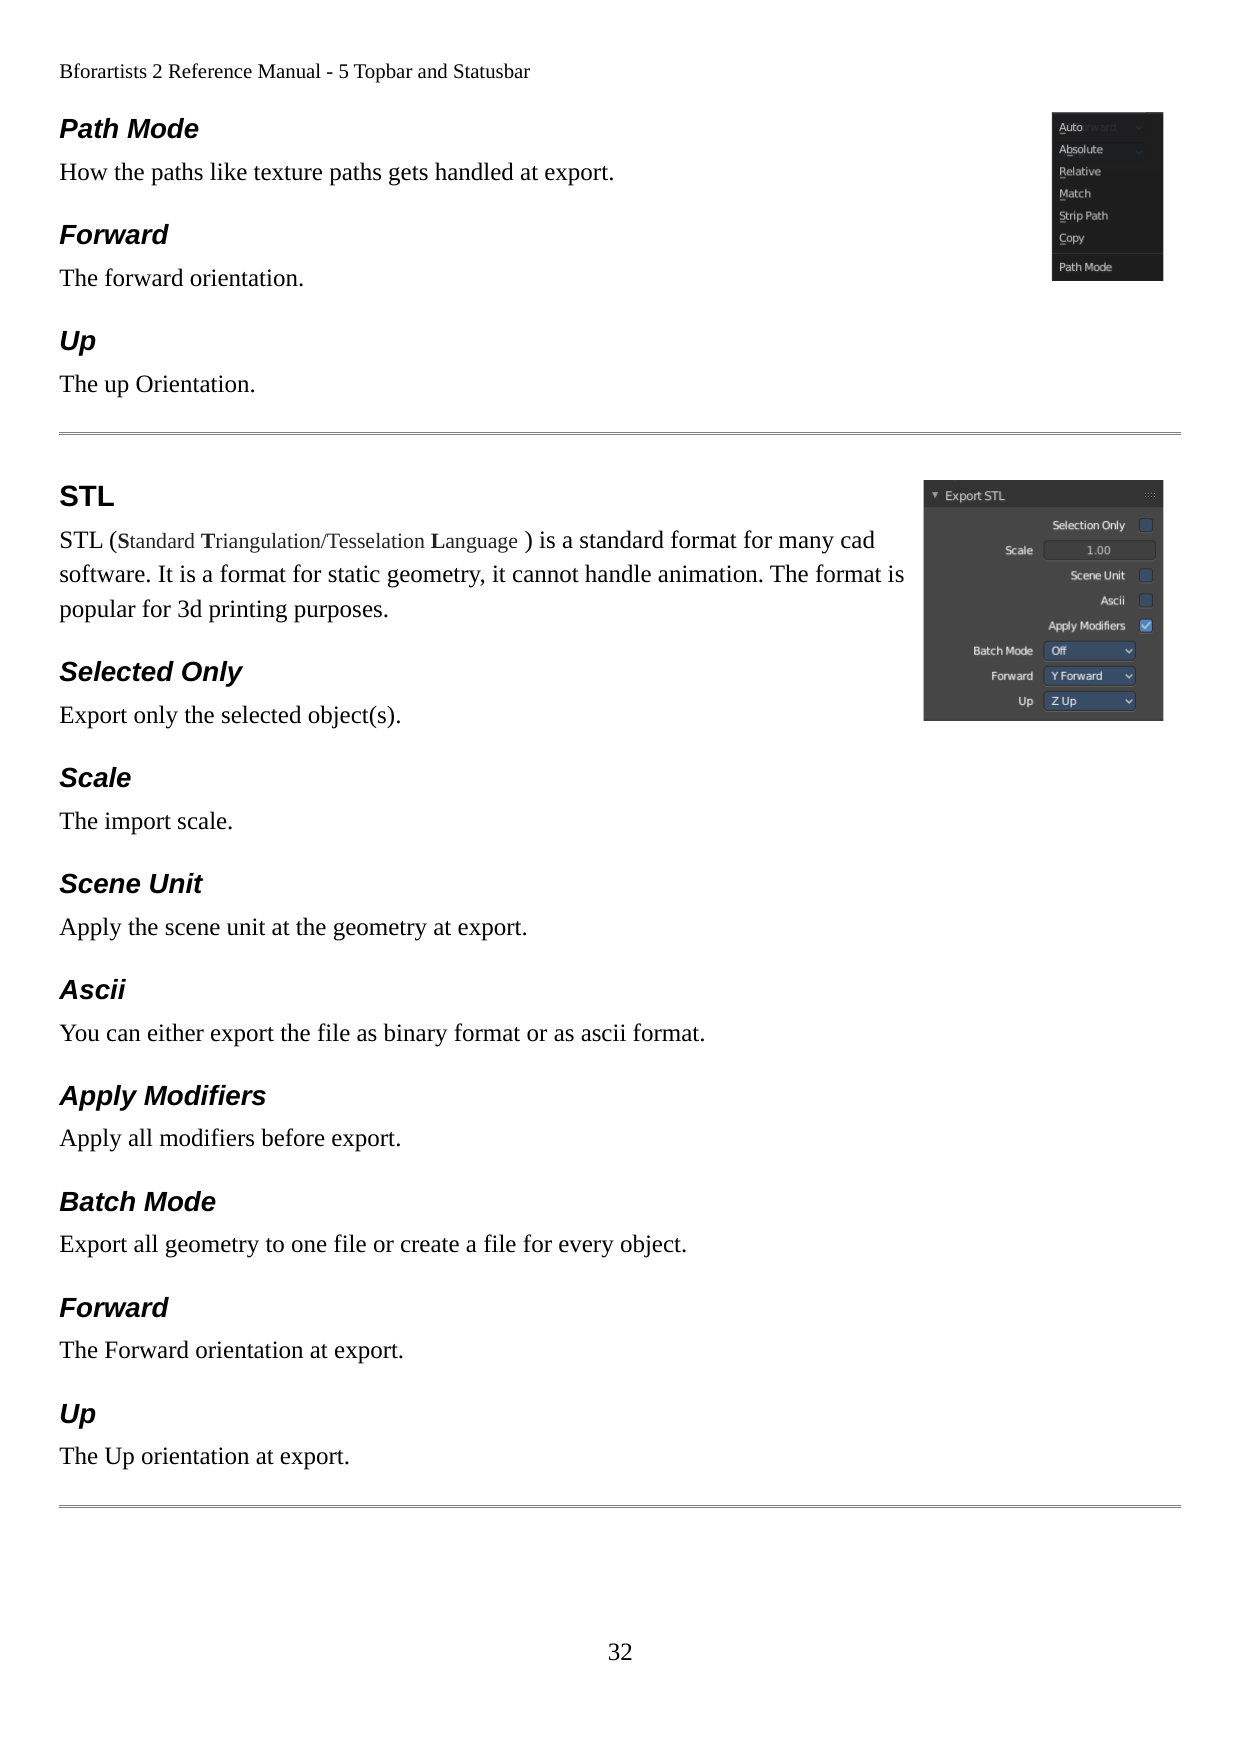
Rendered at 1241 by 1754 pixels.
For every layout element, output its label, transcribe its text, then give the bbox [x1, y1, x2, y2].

text The Up orientation at export. [59, 1441, 1181, 1470]
subtitle Forward [59, 1291, 1181, 1323]
subtitle STL [59, 479, 1181, 512]
text STL (Standard Triangulation/Tesselation Language ) is a standard format for many cad software. It is a format for static geometry, it cannot handle animation. The format is popular for 3d printing purposes. [59, 525, 923, 623]
text Export all geometry to one file or create a file for every object. [59, 1229, 1181, 1258]
text The up Orientation. [59, 369, 1181, 398]
text How the paths like texture paths gets handled at export. [59, 157, 1051, 186]
subtitle Path Mode [59, 113, 1051, 144]
text The forward orientation. [59, 263, 1181, 292]
subtitle Selected Only [59, 655, 923, 687]
subtitle Up [59, 324, 1181, 356]
subtitle Forward [59, 218, 1051, 250]
text The import scale. [59, 806, 1181, 834]
subtitle Scale [59, 761, 1181, 793]
text The Forward orientation at export. [59, 1335, 1181, 1364]
subtitle [1164, 113, 1181, 144]
subtitle Apply Modifiers [59, 1079, 1181, 1111]
text Apply the scene unit at the geometry at export. [59, 912, 1181, 940]
text Apply all modifiers before export. [59, 1123, 1181, 1152]
picture [1051, 112, 1164, 281]
subtitle [1164, 655, 1181, 687]
text Export only the selected object(s). [59, 700, 1181, 728]
subtitle Batch Mode [59, 1185, 1181, 1217]
subtitle Scene Unit [59, 867, 1181, 899]
subtitle Ascii [59, 973, 1181, 1005]
subtitle Up [59, 1397, 1181, 1429]
text You can either export the file as binary format or as ascii format. [59, 1018, 1181, 1046]
picture [923, 480, 1164, 721]
subtitle [1164, 218, 1181, 250]
